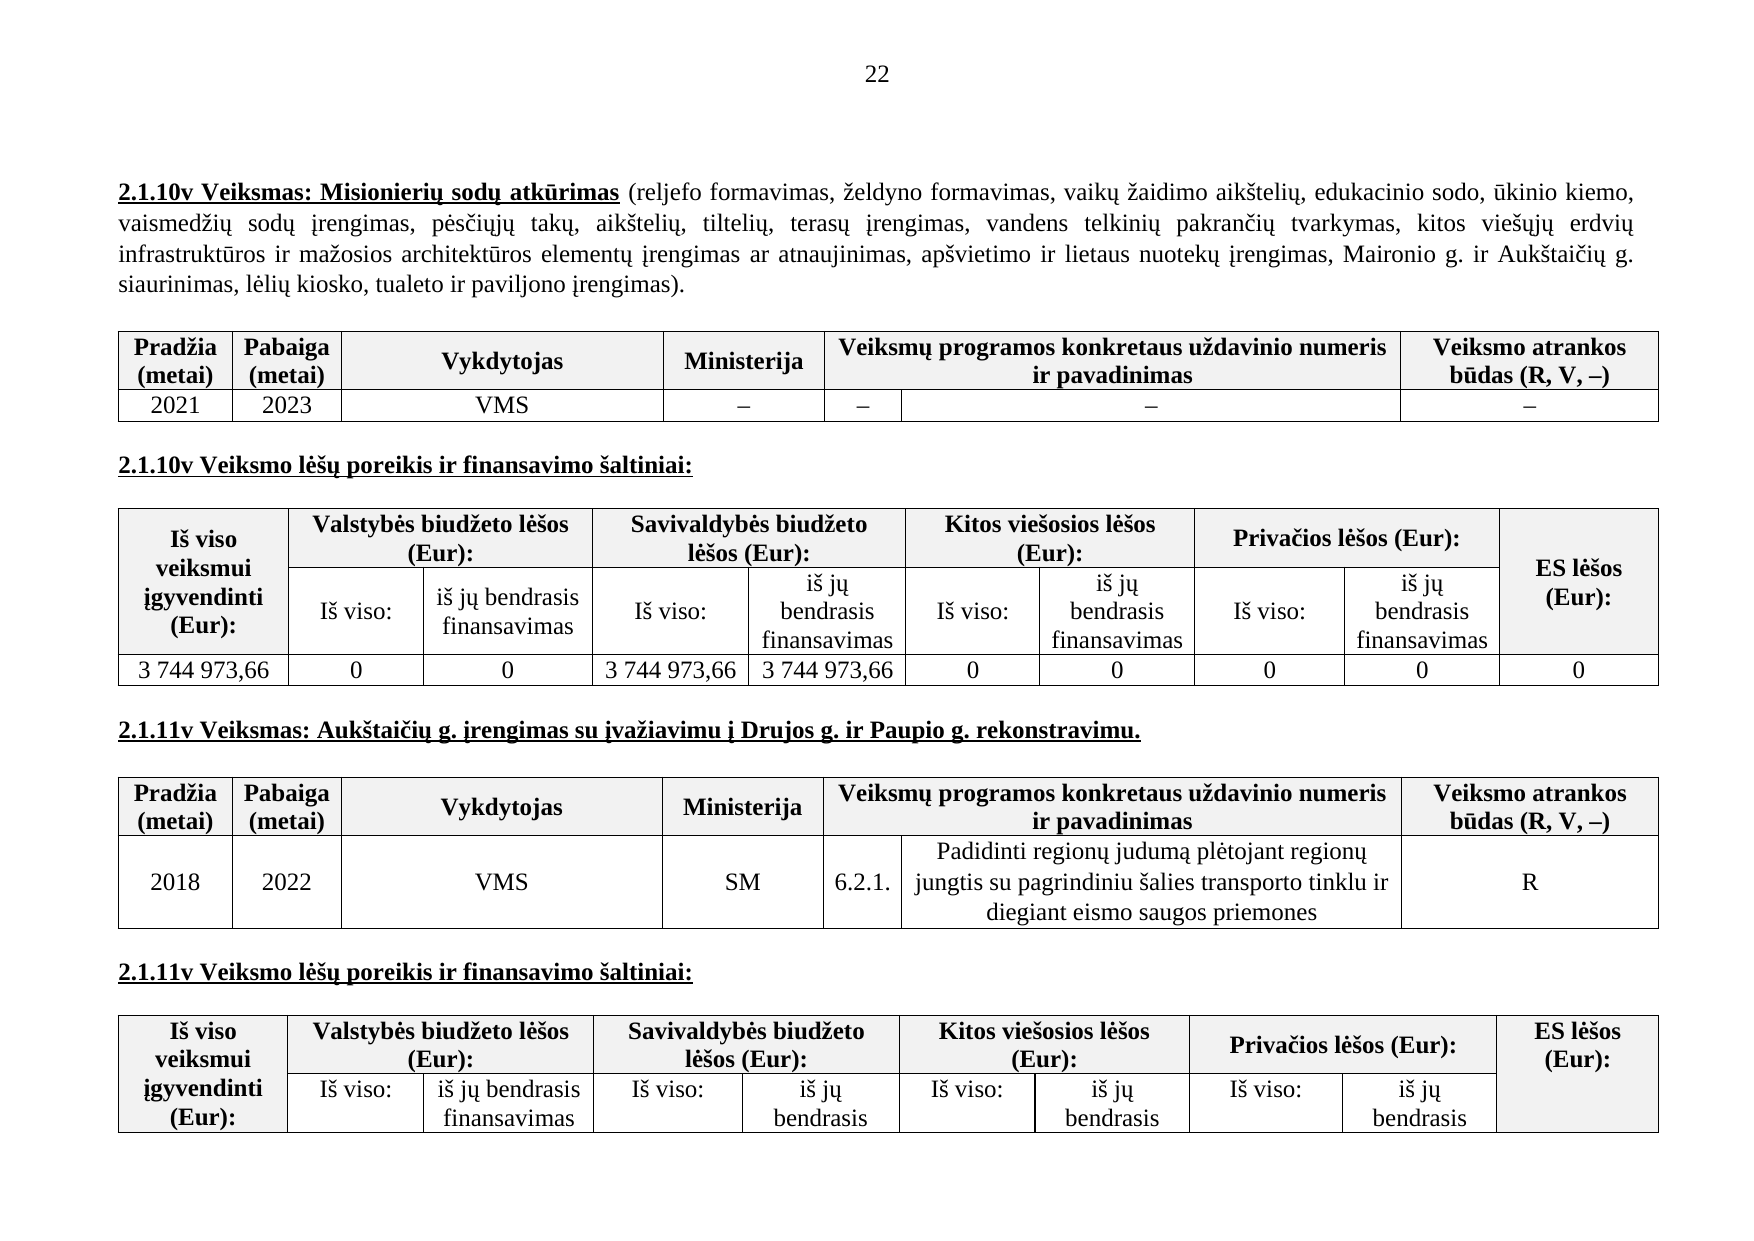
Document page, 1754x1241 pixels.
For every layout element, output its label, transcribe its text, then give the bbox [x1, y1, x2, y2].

text 2.1.10v Veiksmas: Misionierių sodų atkūrimas (reljefo formavimas, želdyno formavimas, vaikų žaidimo aikštelių, edukacinio sodo, ūkinio kiemo, vaismedžių sodų įrengimas, pėsčiųjų takų, aikštelių, tiltelių, terasų įrengimas, vandens telkinių pakrančių tvarkymas, kitos viešųjų erdvių infrastruktūros ir mažosios architektūros elementų įrengimas ar atnaujinimas, apšvietimo ir lietaus nuotekų įrengimas, Maironio g. ir Aukštaičių g. siaurinimas, lėlių kiosko, tualeto ir paviljono įrengimas). [118, 177, 1636, 298]
table_cell 2022 [233, 836, 341, 927]
table_cell 3 744 973,66 [593, 655, 748, 685]
table_cell Iš viso: [593, 568, 748, 654]
table_header Iš viso veiksmui įgyvendinti (Eur): [119, 1016, 287, 1132]
table_header Savivaldybės biudžeto lėšos (Eur): [594, 1016, 899, 1073]
table_header Veiksmų programos konkretaus uždavinio numeris ir pavadinimas [825, 332, 1400, 389]
table_cell iš jų bendrasis finansavimas [1345, 568, 1499, 654]
table_header Pabaiga (metai) [233, 778, 341, 835]
table_header Pradžia (metai) [119, 332, 232, 389]
table_cell iš jų bendrasis [1343, 1074, 1496, 1132]
table_header ES lėšos (Eur): [1500, 509, 1658, 654]
table_header Pradžia (metai) [119, 778, 232, 835]
table_header ES lėšos (Eur): [1497, 1016, 1658, 1132]
table_cell Iš viso: [1195, 568, 1344, 654]
table_header Kitos viešosios lėšos (Eur): [906, 509, 1194, 567]
table_cell VMS [342, 836, 662, 927]
table_cell 0 [1500, 655, 1658, 685]
table_header Ministerija [664, 332, 824, 389]
table_header Vykdytojas [342, 778, 662, 835]
table_header Iš viso veiksmui įgyvendinti (Eur): [119, 509, 288, 654]
table_header Savivaldybės biudžeto lėšos (Eur): [593, 509, 905, 567]
table_header Pabaiga (metai) [233, 332, 341, 389]
table_header Valstybės biudžeto lėšos (Eur): [289, 509, 592, 567]
table_cell SM [663, 836, 823, 927]
table_cell VMS [342, 390, 663, 421]
table_cell – [825, 390, 901, 421]
table_cell iš jų bendrasis finansavimas [1040, 568, 1194, 654]
table_cell 0 [289, 655, 423, 685]
table_header Veiksmo atrankos būdas (R, V, –) [1401, 332, 1658, 389]
table_cell R [1402, 836, 1658, 927]
table_cell iš jų bendrasis finansavimas [424, 568, 592, 654]
table_cell Iš viso: [906, 568, 1039, 654]
table_cell 0 [1345, 655, 1499, 685]
table_cell 6.2.1. [824, 836, 901, 927]
table_cell Iš viso: [594, 1074, 742, 1132]
table_header Valstybės biudžeto lėšos (Eur): [288, 1016, 593, 1073]
table_cell 2023 [233, 390, 341, 421]
table_header Veiksmo atrankos būdas (R, V, –) [1402, 778, 1658, 835]
table_cell 3 744 973,66 [119, 655, 288, 685]
table_cell – [902, 390, 1400, 421]
table_header Kitos viešosios lėšos (Eur): [900, 1016, 1189, 1073]
table_cell 0 [1040, 655, 1194, 685]
text 2.1.10v Veiksmo lėšų poreikis ir finansavimo šaltiniai: [118, 451, 1636, 479]
table_cell Iš viso: [288, 1074, 423, 1132]
table_cell iš jų bendrasis finansavimas [424, 1074, 593, 1132]
table_cell Iš viso: [289, 568, 423, 654]
table_header Veiksmų programos konkretaus uždavinio numeris ir pavadinimas [824, 778, 1401, 835]
table_cell Padidinti regionų judumą plėtojant regionų jungtis su pagrindiniu šalies transporto tinklu ir diegiant eismo saugos priemones [902, 836, 1401, 927]
table_cell – [1401, 390, 1658, 421]
table_cell 0 [1195, 655, 1344, 685]
table_header Vykdytojas [342, 332, 663, 389]
table_cell 2021 [119, 390, 232, 421]
table_cell 0 [906, 655, 1039, 685]
table_cell iš jų bendrasis finansavimas [749, 568, 905, 654]
table_cell iš jų bendrasis [743, 1074, 899, 1132]
table_cell – [664, 390, 824, 421]
text 2.1.11v Veiksmo lėšų poreikis ir finansavimo šaltiniai: [118, 957, 1636, 986]
table_header Privačios lėšos (Eur): [1190, 1016, 1496, 1073]
table_cell 0 [424, 655, 592, 685]
text 2.1.11v Veiksmas: Aukštaičių g. įrengimas su įvažiavimu į Drujos g. ir Paupio g. rekonstravimu. [118, 715, 1636, 744]
table_cell 3 744 973,66 [749, 655, 905, 685]
table_cell iš jų bendrasis [1036, 1074, 1189, 1132]
table_cell Iš viso: [1190, 1074, 1342, 1132]
table_header Ministerija [663, 778, 823, 835]
table_header Privačios lėšos (Eur): [1195, 509, 1499, 567]
table_cell Iš viso: [900, 1074, 1034, 1132]
table_cell 2018 [119, 836, 232, 927]
